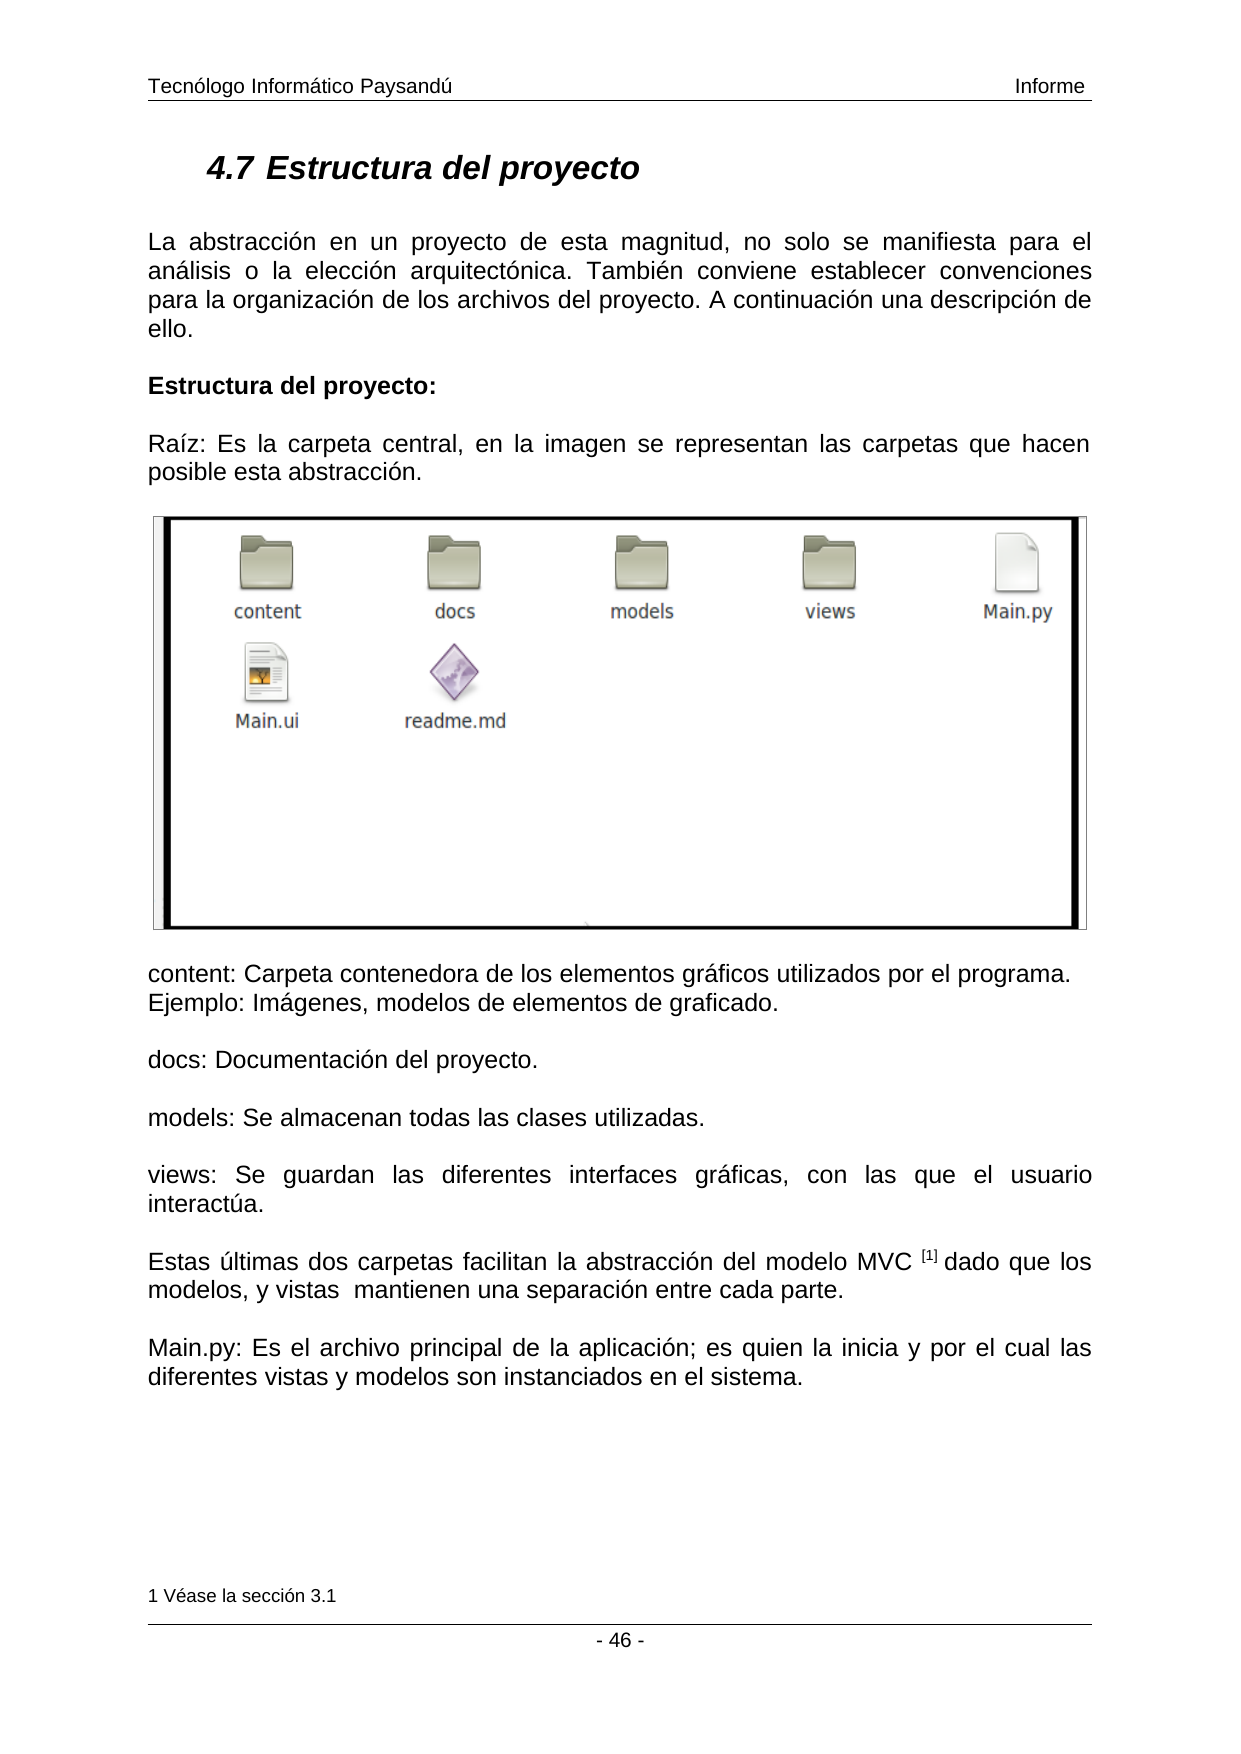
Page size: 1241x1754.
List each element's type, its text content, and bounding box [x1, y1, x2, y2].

text Ejemplo: Imágenes, modelos de elementos de graficado. [148, 988, 1092, 1017]
text Estructura del proyecto: [148, 371, 1092, 400]
text Raíz: Es la carpeta central, en la imagen se representan las carpetas que hacen posible esta abstracción. [148, 429, 1092, 486]
text La abstracción en un proyecto de esta magnitud, no solo se manifiesta para el análisis o la elección arquitectónica. También conviene establecer convenciones para la organización de los archivos del proyecto. A continuación una descripción de ello. [148, 227, 1092, 342]
text Estas últimas dos carpetas facilitan la abstracción del modelo MVC [] dado que los modelos, y vistas mantienen una separación entre cada parte. [148, 1247, 1092, 1304]
text Main.py: Es el archivo principal de la aplicación; es quien la inicia y por el cual las diferentes vistas y modelos son instanciados en el sistema. [148, 1333, 1092, 1390]
text models: Se almacenan todas las clases utilizadas. [148, 1103, 1092, 1132]
text views: Se guardan las diferentes interfaces gráficas, con las que el usuario interactúa. [148, 1160, 1092, 1218]
text docs: Documentación del proyecto. [148, 1045, 1092, 1074]
text Véase la sección 3.1 [148, 1585, 1092, 1606]
subtitle Estructura del proyecto [207, 148, 1092, 186]
picture [154, 517, 1086, 929]
text content: Carpeta contenedora de los elementos gráficos utilizados por el programa. [148, 959, 1092, 988]
